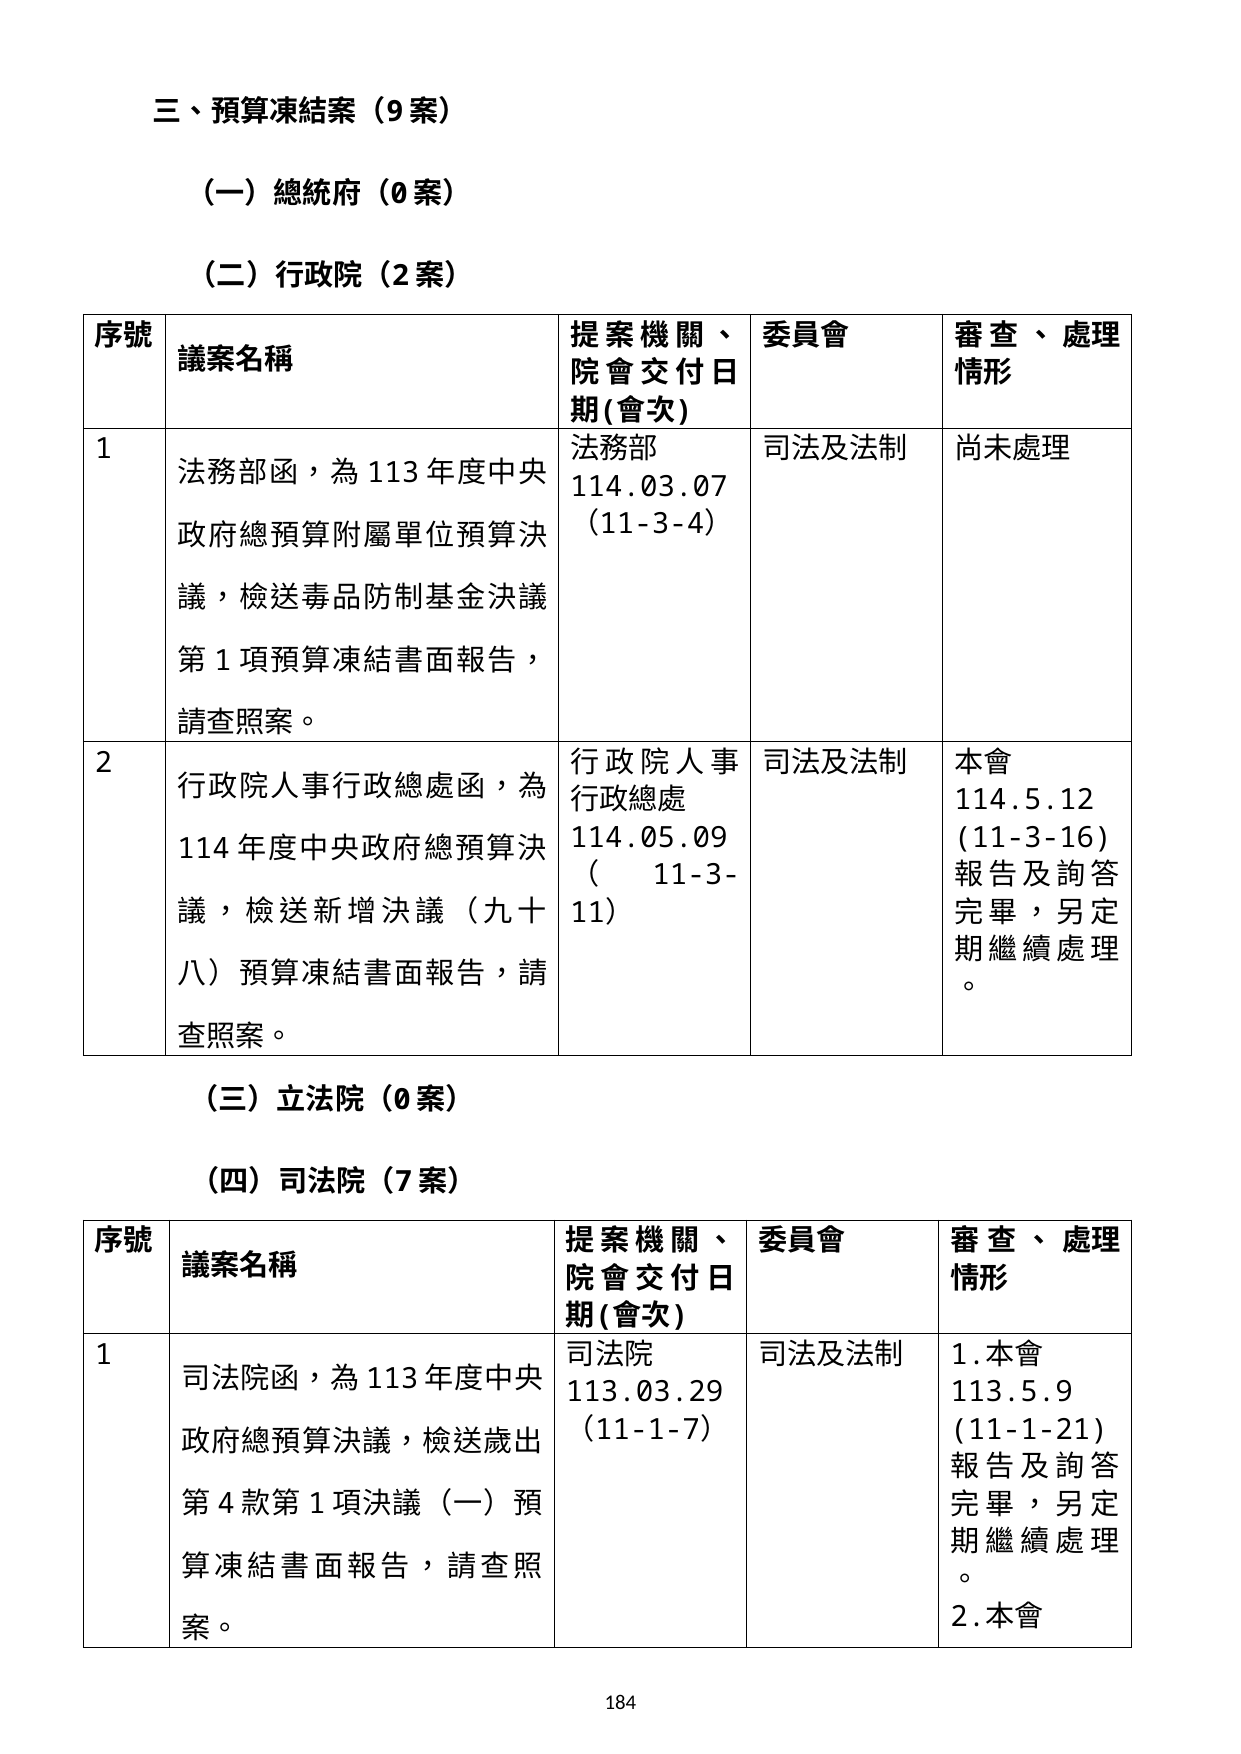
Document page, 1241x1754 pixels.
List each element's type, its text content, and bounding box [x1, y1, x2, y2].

table_header 審查、處理情形 [939, 1221, 1131, 1333]
table_cell 司法及法制 [751, 742, 942, 1054]
table_cell 法務部 114.03.07 （11-3-4） [559, 429, 750, 741]
table_cell 1 [84, 429, 165, 741]
subtitle （一）總統府（0案） [75, 170, 1165, 212]
table_header 提案機關、院會交付日期(會次) [559, 315, 750, 427]
table_cell 1 [84, 1334, 169, 1647]
table_header 議案名稱 [166, 315, 558, 427]
table_cell 司法及法制 [751, 429, 942, 741]
table_cell 司法及法制 [747, 1334, 938, 1647]
table_header 提案機關、院會交付日期(會次) [555, 1221, 746, 1333]
subtitle （四）司法院（7案） [75, 1157, 1165, 1200]
table_cell 司法院函，為113年度中央政府總預算決議，檢送歲出第4款第1項決議（一）預算凍結書面報告，請查照案。 [170, 1334, 554, 1647]
subtitle （三）立法院（0案） [75, 1075, 1165, 1118]
table_cell 本會 114.5.12 (11-3-16)報告及詢答完畢，另定期繼續處理。 [943, 742, 1131, 1054]
table_header 序號 [84, 315, 165, 427]
table_cell 1.本會 113.5.9 (11-1-21)報告及詢答完畢，另定期繼續處理。 2.本會 [939, 1334, 1131, 1647]
table_cell 尚未處理 [943, 429, 1131, 741]
table_cell 法務部函，為113年度中央政府總預算附屬單位預算決議，檢送毒品防制基金決議第1項預算凍結書面報告，請查照案。 [166, 429, 558, 741]
table_cell 行政院人事行政總處函，為114年度中央政府總預算決議，檢送新增決議（九十八）預算凍結書面報告，請查照案。 [166, 742, 558, 1054]
table_cell 2 [84, 742, 165, 1054]
table_cell 行政院人事行政總處 114.05.09 （11-3-11） [559, 742, 750, 1054]
table_header 委員會 [751, 315, 942, 427]
table_header 委員會 [747, 1221, 938, 1333]
subtitle 三、預算凍結案（9案） [75, 88, 1165, 130]
table_header 審查、處理情形 [943, 315, 1131, 427]
table_header 議案名稱 [170, 1221, 554, 1333]
table_header 序號 [84, 1221, 169, 1333]
subtitle （二）行政院（2案） [75, 252, 1165, 294]
table_cell 司法院 113.03.29 （11-1-7） [555, 1334, 746, 1647]
